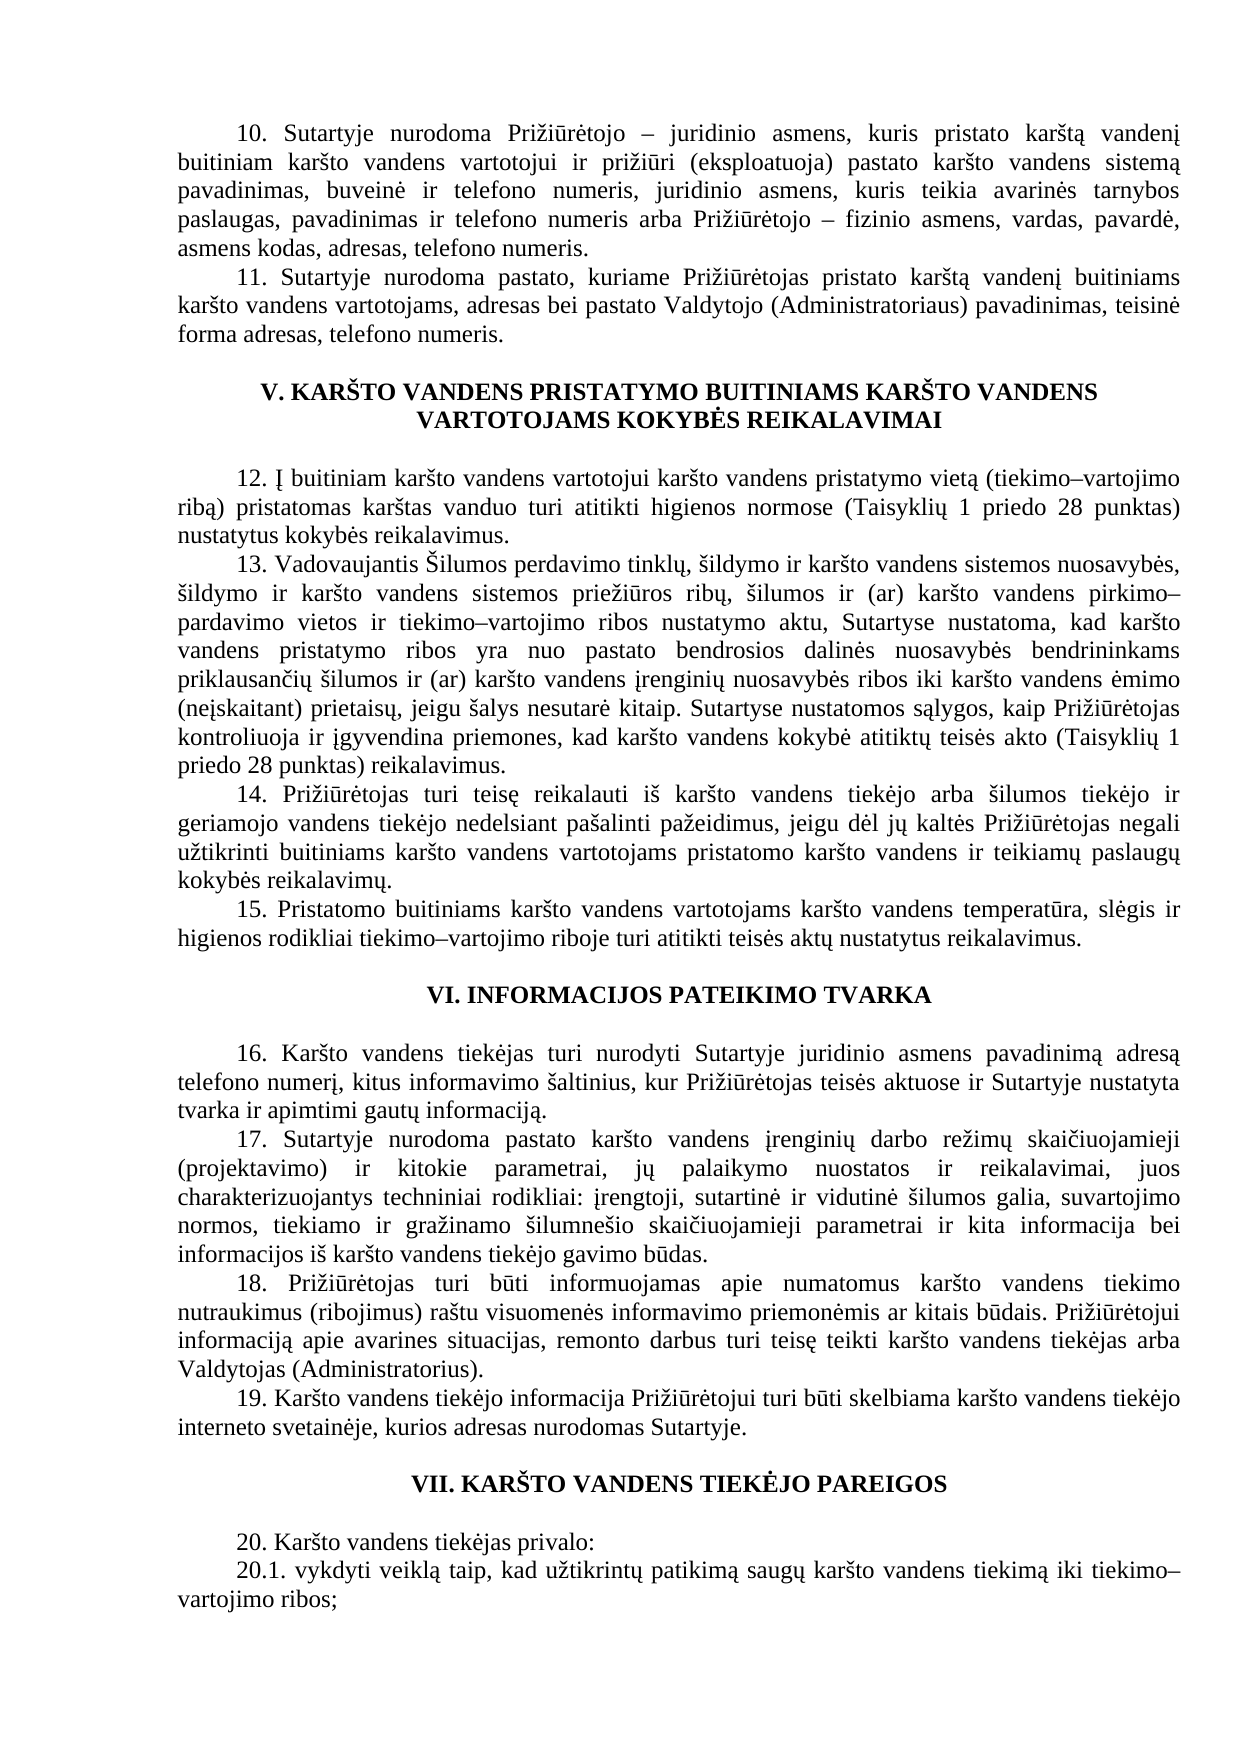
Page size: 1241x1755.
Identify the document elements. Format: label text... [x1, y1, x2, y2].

text 16. Karšto vandens tiekėjas turi nurodyti Sutartyje juridinio asmens pavadinimą adresą telefono numerį, kitus informavimo šaltinius, kur Prižiūrėtojas teisės aktuose ir Sutartyje nustatyta tvarka ir apimtimi gautų informaciją. [177, 1038, 1181, 1124]
text 13. Vadovaujantis Šilumos perdavimo tinklų, šildymo ir karšto vandens sistemos nuosavybės, šildymo ir karšto vandens sistemos priežiūros ribų, šilumos ir (ar) karšto vandens pirkimo–pardavimo vietos ir tiekimo–vartojimo ribos nustatymo aktu, Sutartyse nustatoma, kad karšto vandens pristatymo ribos yra nuo pastato bendrosios dalinės nuosavybės bendrininkams priklausančių šilumos ir (ar) karšto vandens įrenginių nuosavybės ribos iki karšto vandens ėmimo (neįskaitant) prietaisų, jeigu šalys nesutarė kitaip. Sutartyse nustatomos sąlygos, kaip Prižiūrėtojas kontroliuoja ir įgyvendina priemones, kad karšto vandens kokybė atitiktų teisės akto (Taisyklių 1 priedo 28 punktas) reikalavimus. [177, 549, 1181, 779]
text 10. Sutartyje nurodoma Prižiūrėtojo – juridinio asmens, kuris pristato karštą vandenį buitiniam karšto vandens vartotojui ir prižiūri (eksploatuoja) pastato karšto vandens sistemą pavadinimas, buveinė ir telefono numeris, juridinio asmens, kuris teikia avarinės tarnybos paslaugas, pavadinimas ir telefono numeris arba Prižiūrėtojo – fizinio asmens, vardas, pavardė, asmens kodas, adresas, telefono numeris. [177, 118, 1181, 262]
text 11. Sutartyje nurodoma pastato, kuriame Prižiūrėtojas pristato karštą vandenį buitiniams karšto vandens vartotojams, adresas bei pastato Valdytojo (Administratoriaus) pavadinimas, teisinė forma adresas, telefono numeris. [177, 262, 1181, 348]
text 12. Į buitiniam karšto vandens vartotojui karšto vandens pristatymo vietą (tiekimo–vartojimo ribą) pristatomas karštas vanduo turi atitikti higienos normose (Taisyklių 1 priedo 28 punktas) nustatytus kokybės reikalavimus. [177, 463, 1181, 549]
text VI. INFORMACIJOS PATEIKIMO TVARKA [177, 981, 1181, 1009]
text 14. Prižiūrėtojas turi teisę reikalauti iš karšto vandens tiekėjo arba šilumos tiekėjo ir geriamojo vandens tiekėjo nedelsiant pašalinti pažeidimus, jeigu dėl jų kaltės Prižiūrėtojas negali užtikrinti buitiniams karšto vandens vartotojams pristatomo karšto vandens ir teikiamų paslaugų kokybės reikalavimų. [177, 779, 1181, 894]
text VII. KARŠTO VANDENS TIEKĖJO PAREIGOS [177, 1469, 1181, 1498]
text 15. Pristatomo buitiniams karšto vandens vartotojams karšto vandens temperatūra, slėgis ir higienos rodikliai tiekimo–vartojimo riboje turi atitikti teisės aktų nustatytus reikalavimus. [177, 894, 1181, 952]
text V. KARŠTO VANDENS PRISTATYMO BUITINIAMS KARŠTO VANDENS VARTOTOJAMS KOKYBĖS REIKALAVIMAI [177, 377, 1181, 434]
text 20.1. vykdyti veiklą taip, kad užtikrintų patikimą saugų karšto vandens tiekimą iki tiekimo–vartojimo ribos; [177, 1556, 1181, 1613]
text 18. Prižiūrėtojas turi būti informuojamas apie numatomus karšto vandens tiekimo nutraukimus (ribojimus) raštu visuomenės informavimo priemonėmis ar kitais būdais. Prižiūrėtojui informaciją apie avarines situacijas, remonto darbus turi teisę teikti karšto vandens tiekėjas arba Valdytojas (Administratorius). [177, 1268, 1181, 1383]
text 20. Karšto vandens tiekėjas privalo: [177, 1527, 1181, 1556]
text 19. Karšto vandens tiekėjo informacija Prižiūrėtojui turi būti skelbiama karšto vandens tiekėjo interneto svetainėje, kurios adresas nurodomas Sutartyje. [177, 1383, 1181, 1441]
text 17. Sutartyje nurodoma pastato karšto vandens įrenginių darbo režimų skaičiuojamieji (projektavimo) ir kitokie parametrai, jų palaikymo nuostatos ir reikalavimai, juos charakterizuojantys techniniai rodikliai: įrengtoji, sutartinė ir vidutinė šilumos galia, suvartojimo normos, tiekiamo ir gražinamo šilumnešio skaičiuojamieji parametrai ir kita informacija bei informacijos iš karšto vandens tiekėjo gavimo būdas. [177, 1124, 1181, 1268]
